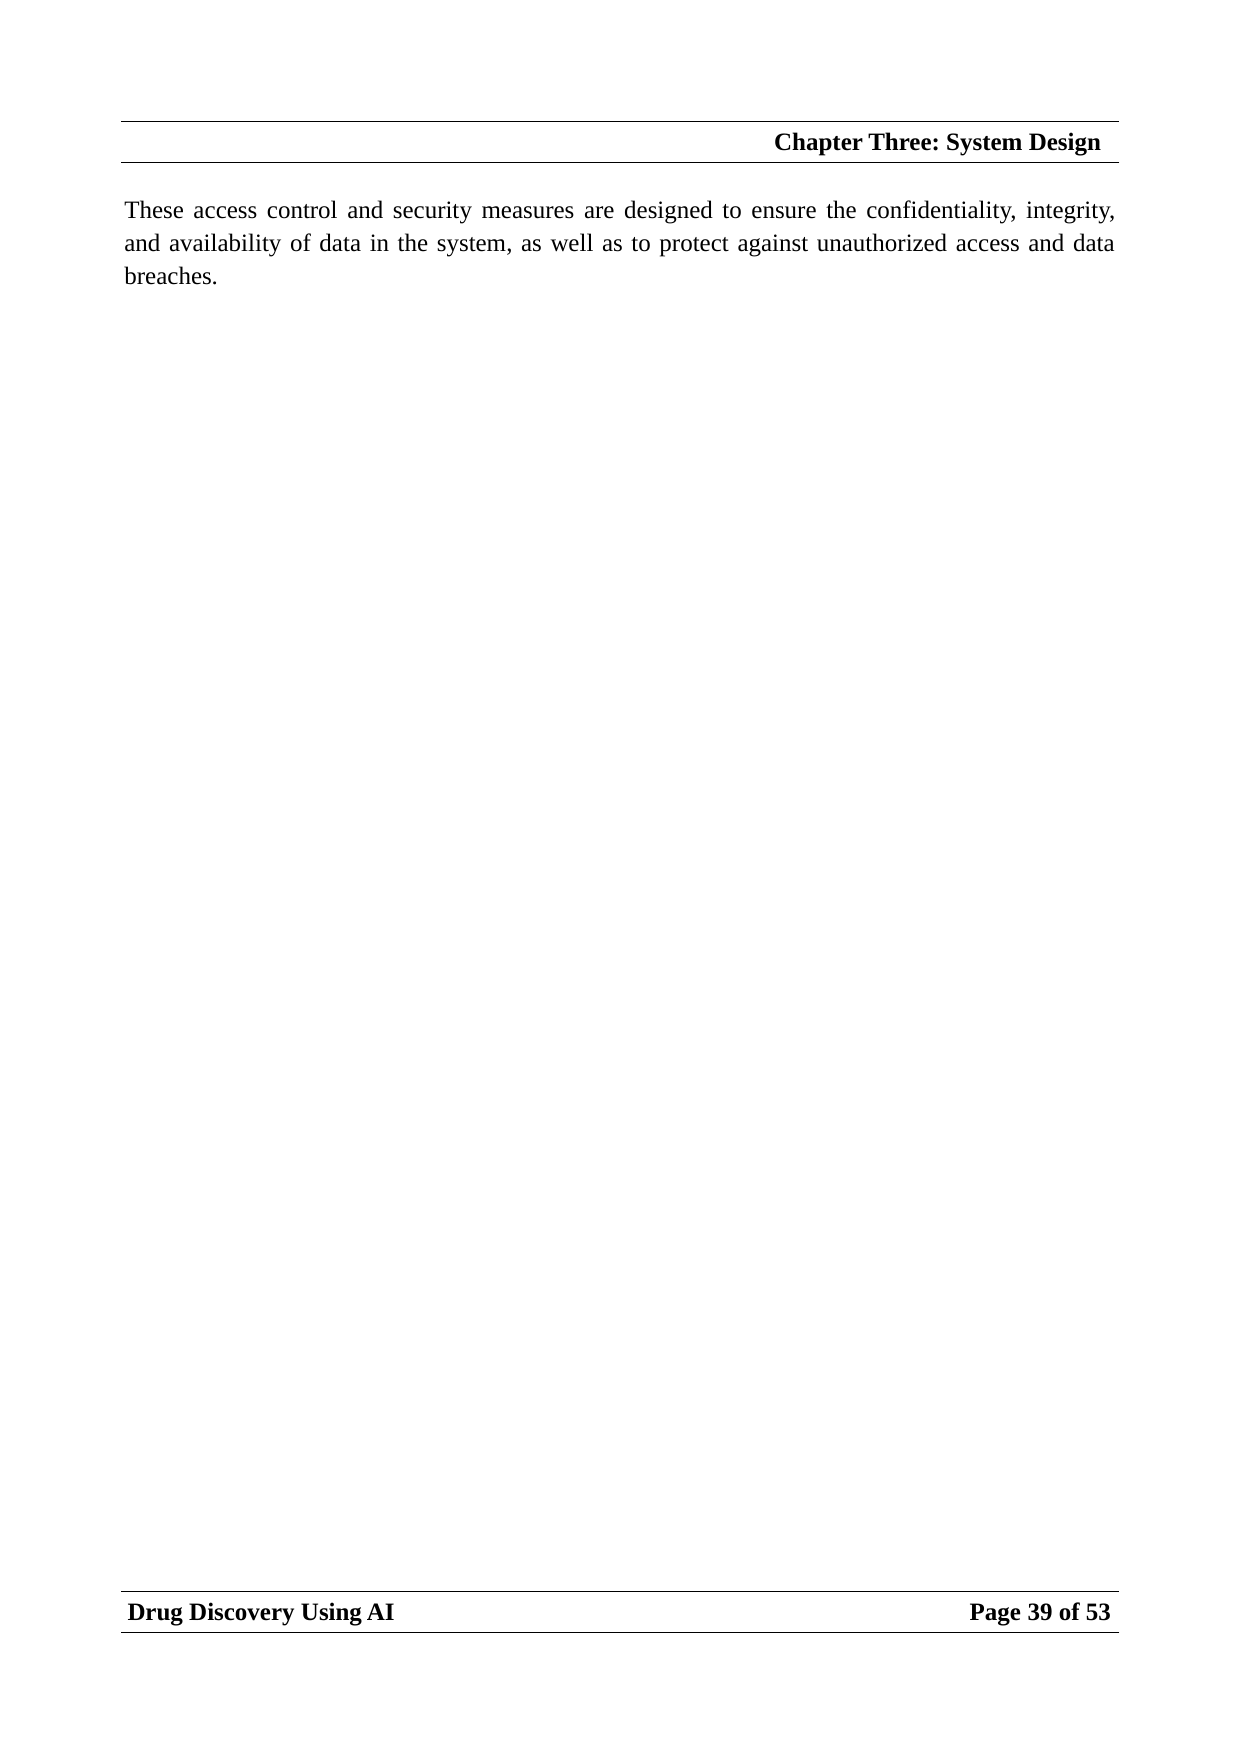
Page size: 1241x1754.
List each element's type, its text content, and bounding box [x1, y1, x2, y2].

text These access control and security measures are designed to ensure the confidentiality, integrity, and availability of data in the system, as well as to protect against unauthorized access and data breaches. [121, 192, 1119, 290]
